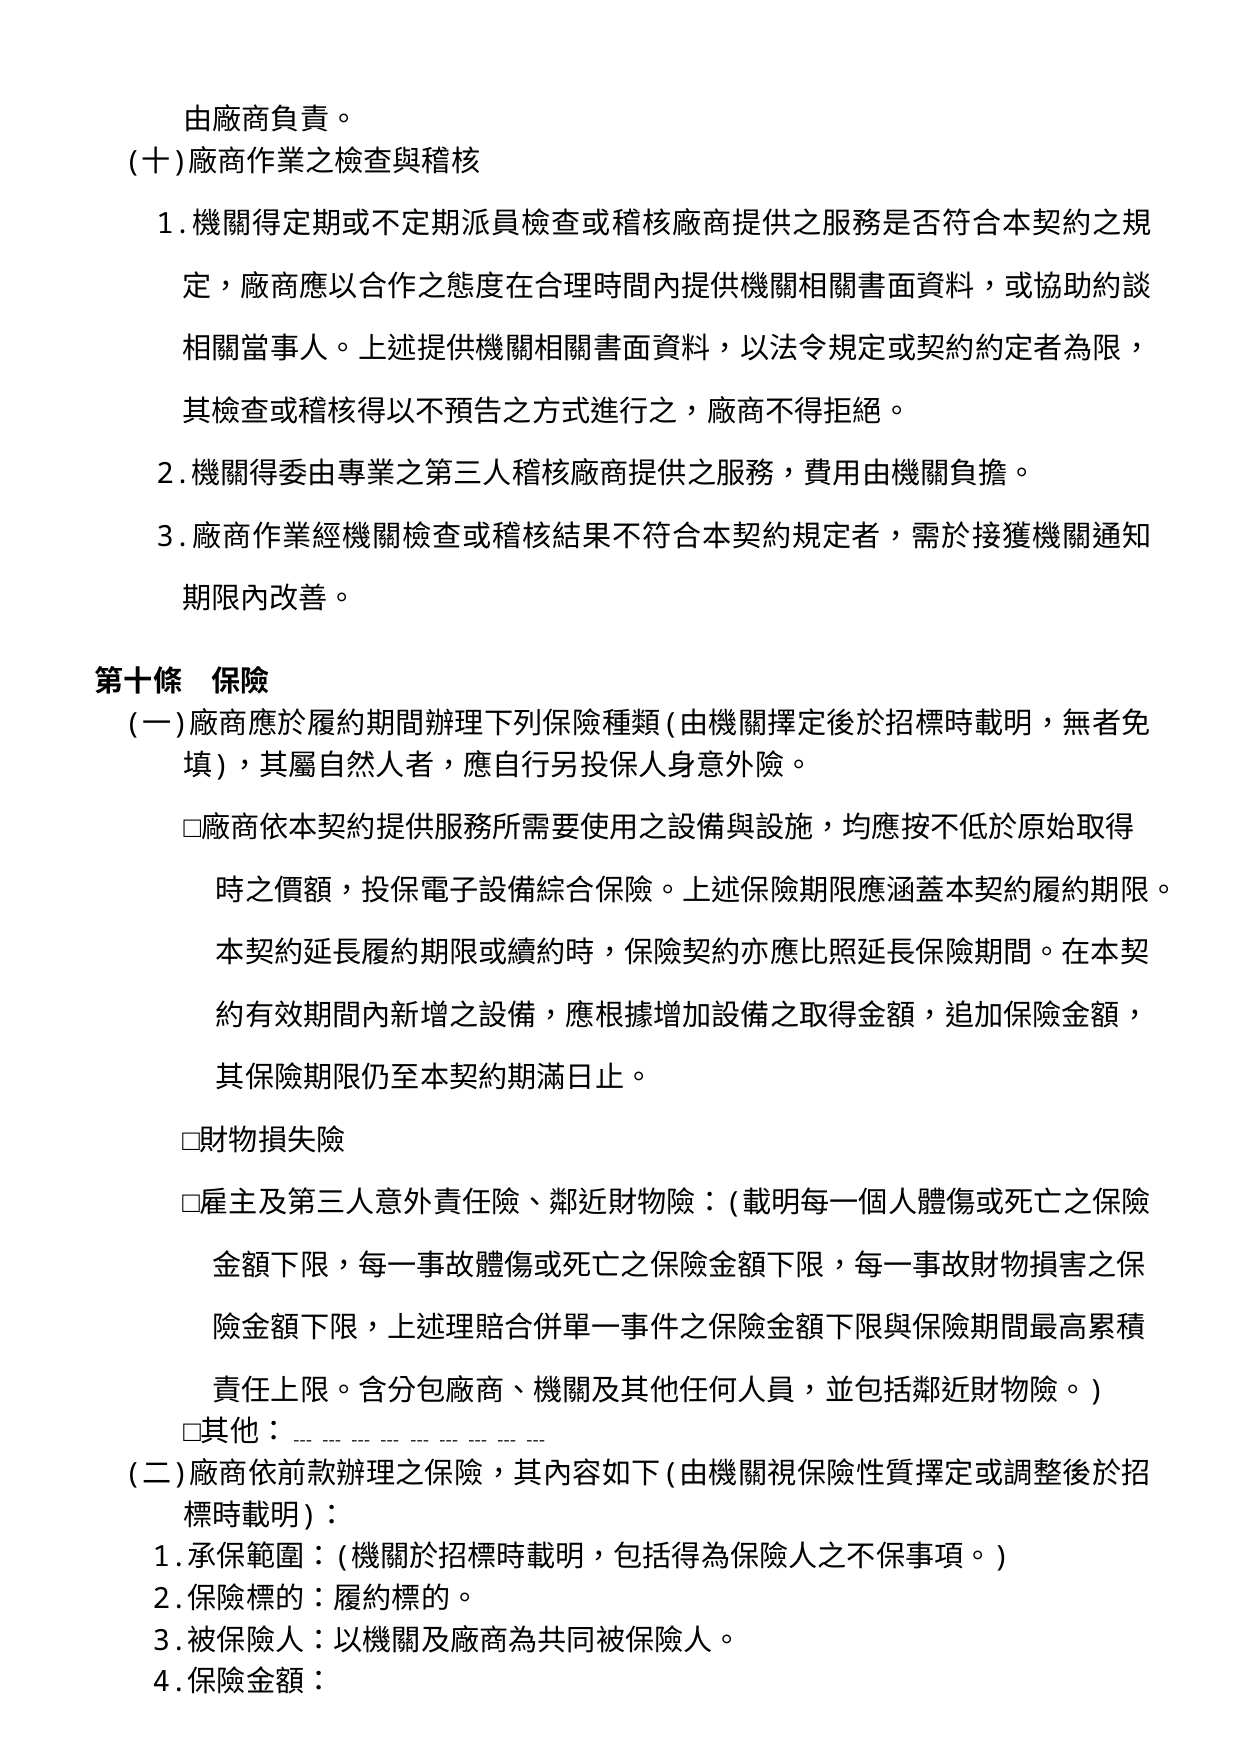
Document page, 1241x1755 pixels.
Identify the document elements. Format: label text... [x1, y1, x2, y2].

text 3.被保險人：以機關及廠商為共同被保險人。 [152, 1617, 1152, 1658]
text □其他：﹍﹍﹍﹍﹍﹍﹍﹍﹍ [183, 1408, 1152, 1450]
text (十)廠商作業之檢查與稽核 [124, 138, 1152, 179]
text (二)廠商依前款辦理之保險，其內容如下(由機關視保險性質擇定或調整後於招標時載明)： [124, 1450, 1152, 1533]
text 1.承保範圍：(機關於招標時載明，包括得為保險人之不保事項。) [152, 1533, 1152, 1575]
text (一)廠商應於履約期間辦理下列保險種類(由機關擇定後於招標時載明，無者免填)，其屬自然人者，應自行另投保人身意外險。 [124, 700, 1152, 783]
text □廠商依本契約提供服務所需要使用之設備與設施，均應按不低於原始取得時之價額，投保電子設備綜合保險。上述保險期限應涵蓋本契約履約期限。本契約延長履約期限或續約時，保險契約亦應比照延長保險期間。在本契約有效期間內新增之設備，應根據增加設備之取得金額，追加保險金額，其保險期限仍至本契約期滿日止。 [183, 783, 1152, 1096]
text 3.廠商作業經機關檢查或稽核結果不符合本契約規定者，需於接獲機關通知期限內改善。 [156, 492, 1152, 617]
text 2.機關得委由專業之第三人稽核廠商提供之服務，費用由機關負擔。 [156, 429, 1152, 492]
text 4.保險金額： [152, 1658, 1152, 1700]
text □財物損失險 [94, 1096, 1152, 1158]
text 由廠商負責。 [124, 96, 1152, 138]
text 1.機關得定期或不定期派員檢查或稽核廠商提供之服務是否符合本契約之規定，廠商應以合作之態度在合理時間內提供機關相關書面資料，或協助約談相關當事人。上述提供機關相關書面資料，以法令規定或契約約定者為限，其檢查或稽核得以不預告之方式進行之，廠商不得拒絕。 [156, 179, 1152, 429]
text □雇主及第三人意外責任險、鄰近財物險：(載明每一個人體傷或死亡之保險金額下限，每一事故體傷或死亡之保險金額下限，每一事故財物損害之保險金額下限，上述理賠合併單一事件之保險金額下限與保險期間最高累積責任上限。含分包廠商、機關及其他任何人員，並包括鄰近財物險。) [182, 1158, 1152, 1408]
text 第十條 保險 [94, 658, 1152, 700]
text 2.保險標的：履約標的。 [152, 1575, 1152, 1617]
